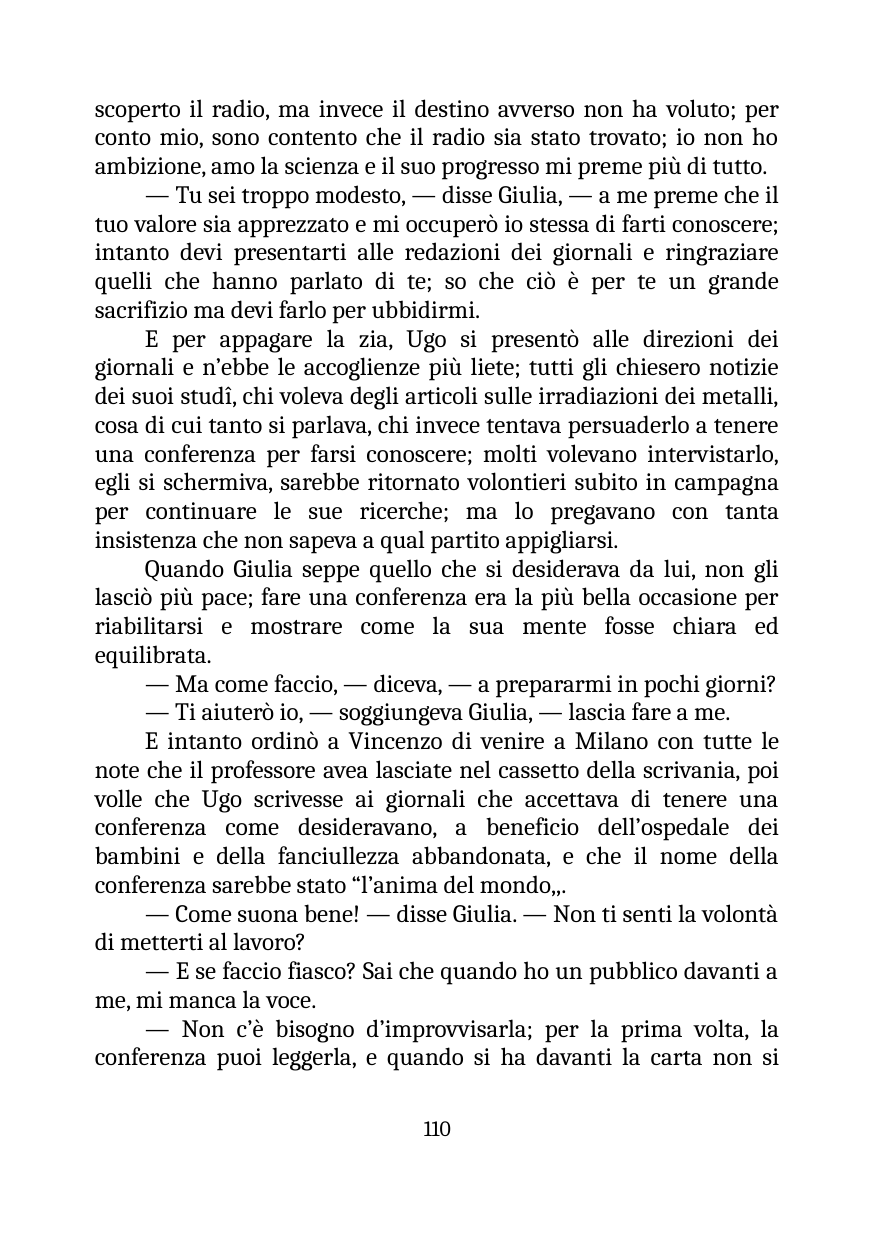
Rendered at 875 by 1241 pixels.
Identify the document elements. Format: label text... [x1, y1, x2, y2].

text — Non c’è bisogno d’improvvisarla; per la prima volta, la conferenza puoi leggerla, e quando si ha davanti la carta non si [94, 1014, 779, 1072]
text scoperto il radio, ma invece il destino avverso non ha voluto; per conto mio, sono contento che il radio sia stato trovato; io non ho ambizione, amo la scienza e il suo progresso mi preme più di tutto. [94, 94, 779, 181]
text Quando Giulia seppe quello che si desiderava da lui, non gli lasciò più pace; fare una conferenza era la più bella occasione per riabilitarsi e mostrare come la sua mente fosse chiara ed equilibrata. [94, 554, 779, 669]
text — Ti aiuterò io, — soggiungeva Giulia, — lascia fare a me. [94, 698, 779, 727]
text E intanto ordinò a Vincenzo di venire a Milano con tutte le note che il professore avea lasciate nel cassetto della scrivania, poi volle che Ugo scrivesse ai giornali che accettava di tenere una conferenza come desideravano, a beneficio dell’ospedale dei bambini e della fanciullezza abbandonata, e che il nome della conferenza sarebbe stato “l’anima del mondo,,. [94, 727, 779, 899]
text — Tu sei troppo modesto, — disse Giulia, — a me preme che il tuo valore sia apprezzato e mi occuperò io stessa di farti conoscere; intanto devi presentarti alle redazioni dei giornali e ringraziare quelli che hanno parlato di te; so che ciò è per te un grande sacrifizio ma devi farlo per ubbidirmi. [94, 181, 779, 324]
text — Come suona bene! — disse Giulia. — Non ti senti la volontà di metterti al lavoro? [94, 899, 779, 957]
text E per appagare la zia, Ugo si presentò alle direzioni dei giornali e n’ebbe le accoglienze più liete; tutti gli chiesero notizie dei suoi studî, chi voleva degli articoli sulle irradiazioni dei metalli, cosa di cui tanto si parlava, chi invece tentava persuaderlo a tenere una conferenza per farsi conoscere; molti volevano intervistarlo, egli si schermiva, sarebbe ritornato volontieri subito in campagna per continuare le sue ricerche; ma lo pregavano con tanta insistenza che non sapeva a qual partito appigliarsi. [94, 324, 779, 554]
text — Ma come faccio, — diceva, — a prepararmi in pochi giorni? [94, 669, 779, 698]
text — E se faccio fiasco? Sai che quando ho un pubblico davanti a me, mi manca la voce. [94, 957, 779, 1014]
